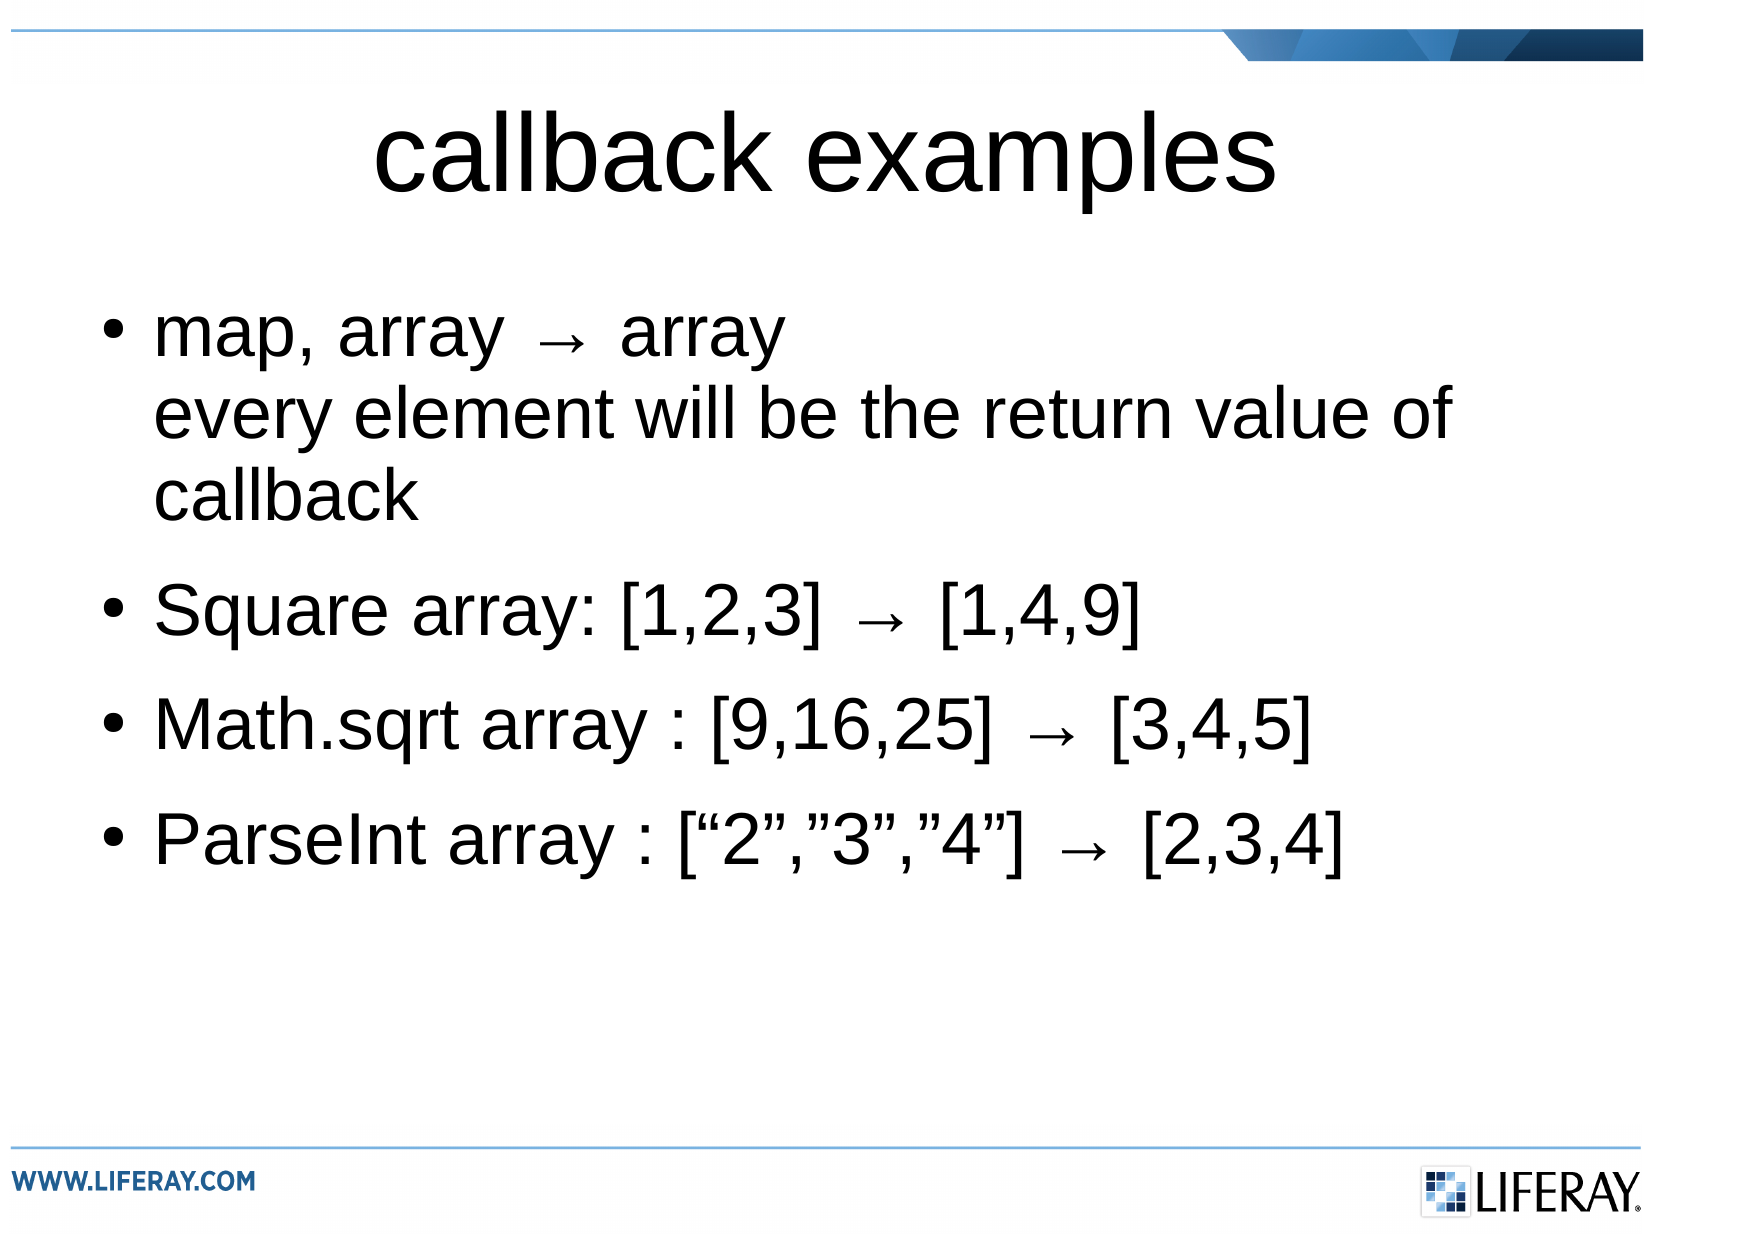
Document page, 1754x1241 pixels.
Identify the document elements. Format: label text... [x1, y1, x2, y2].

list map, array → array every element will be the return value of callback Square array: [1,2,3] → [1,4,9] Math.sqrt array : [9,16,25] → [3,4,5] ParseInt array : [“2”,”3”,”4”] → [2,3,4] [82, 290, 1571, 1010]
title callback examples [82, 49, 1571, 257]
picture [11, 0, 1644, 84]
picture [9, 1124, 1642, 1234]
